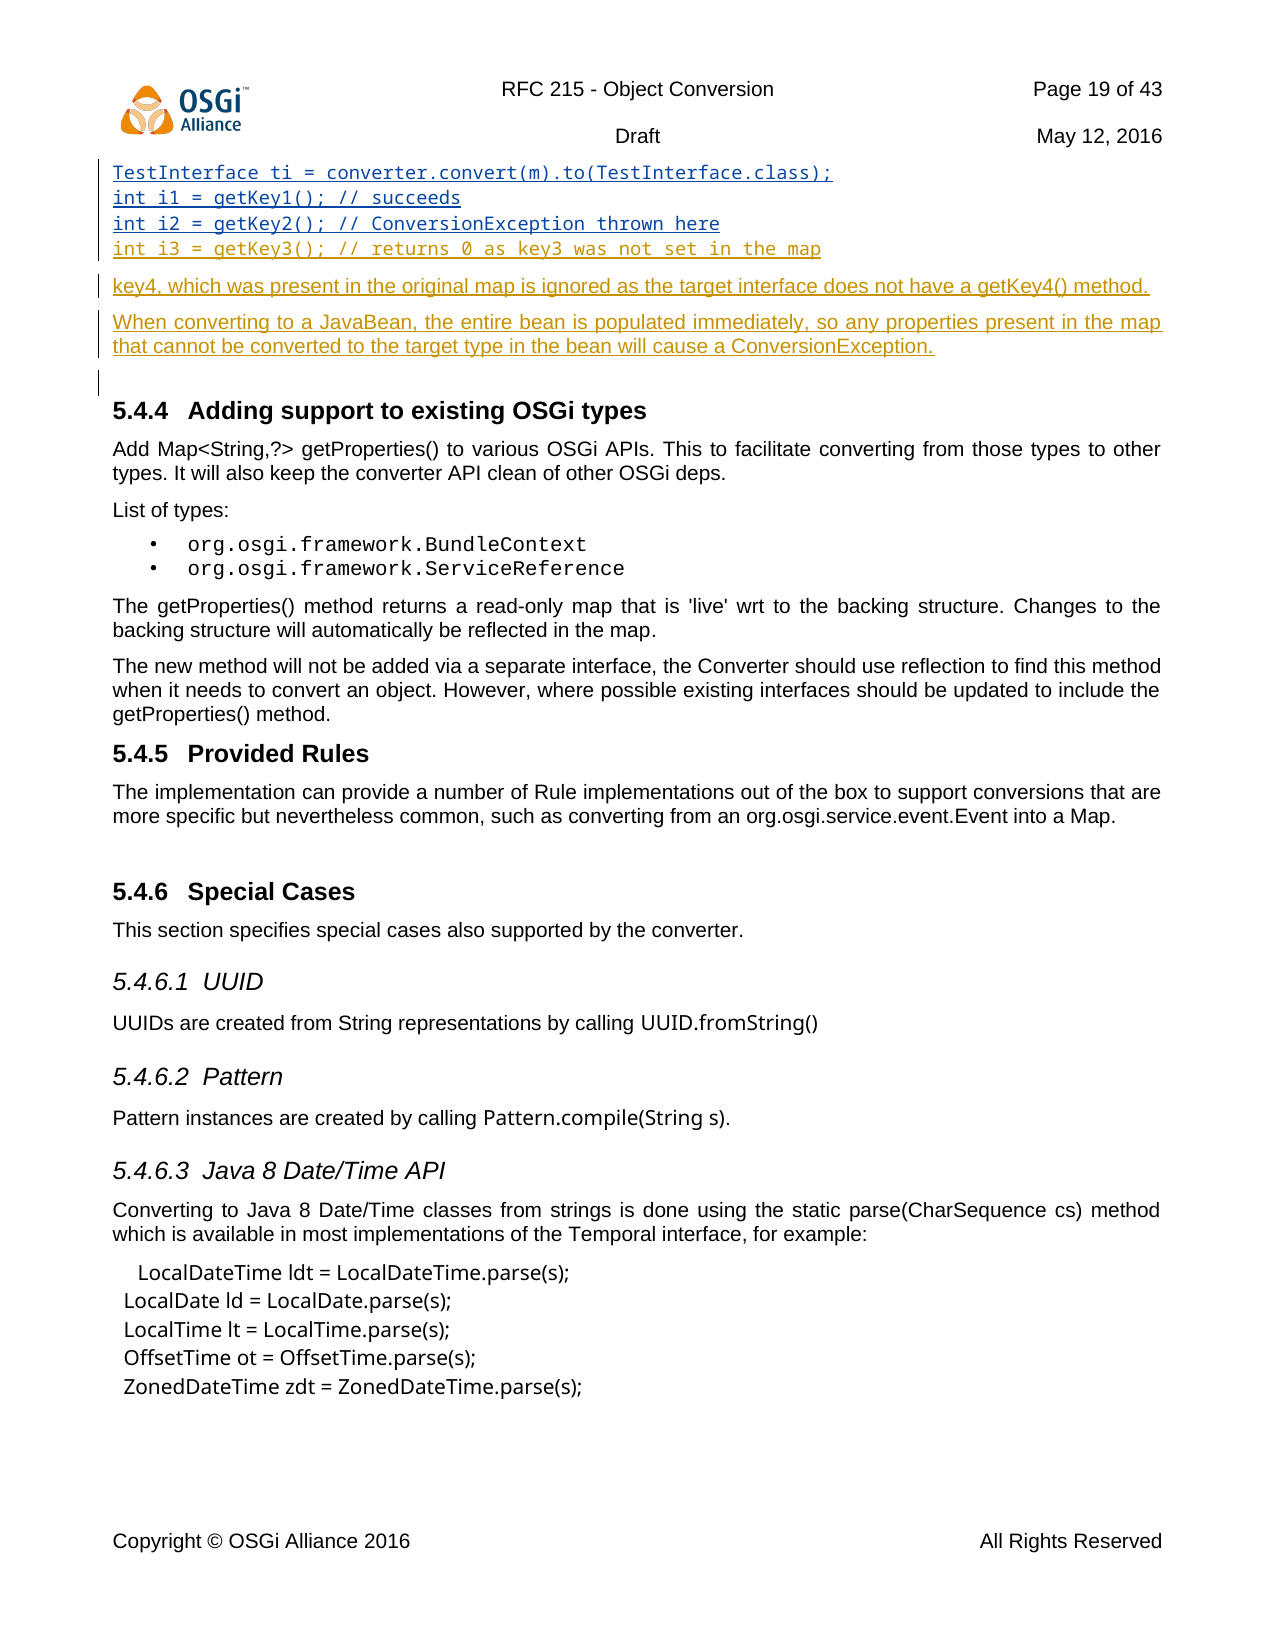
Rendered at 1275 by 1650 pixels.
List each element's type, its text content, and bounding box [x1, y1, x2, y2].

text ZonedDateTime zdt = ZonedDateTime.parse(s); [112, 1372, 1162, 1400]
list org.osgi.framework.ServiceReference [150, 558, 1162, 581]
text The new method will not be added via a separate interface, the Converter should use reflection to find this method when it needs to convert an object. However, where possible existing interfaces should be updated to include the getProperties() method. [112, 654, 1162, 726]
text Converting to Java 8 Date/Time classes from strings is done using the static parse(CharSequence cs) method which is available in most implementations of the Temporal interface, for example: [112, 1198, 1162, 1246]
text LocalDate ld = LocalDate.parse(s); [112, 1286, 1162, 1315]
text OffsetTime ot = OffsetTime.parse(s); [112, 1343, 1162, 1372]
subtitle UUID [112, 967, 1162, 996]
text LocalDateTime ldt = LocalDateTime.parse(s); [112, 1258, 1162, 1286]
text UUIDs are created from String representations by calling UUID.fromString() [112, 1008, 1162, 1037]
picture [113, 78, 257, 142]
text int i1 = getKey1(); // succeeds [112, 184, 1162, 210]
subtitle Pattern [112, 1062, 1162, 1090]
text LocalTime lt = LocalTime.parse(s); [112, 1315, 1162, 1343]
text Pattern instances are created by calling Pattern.compile(String s). [112, 1103, 1162, 1131]
text When converting to a JavaBean, the entire bean is populated immediately, so any properties present in the map [112, 310, 1162, 331]
text The implementation can provide a number of Rule implementations out of the box to support conversions that are more specific but nevertheless common, such as converting from an org.osgi.service.event.Event into a Map. [112, 780, 1162, 828]
text key4, which was present in the original map is ignored as the target interface does not have a getKey4() method. [112, 273, 1162, 297]
text that cannot be converted to the target type in the bean will cause a ConversionException. [112, 332, 1162, 358]
text List of types: [112, 498, 1162, 522]
subtitle Provided Rules [112, 739, 1162, 767]
text int i3 = getKey3(); // returns 0 as key3 was not set in the map [112, 236, 1162, 261]
text Add Map<String,?> getProperties() to various OSGi APIs. This to facilitate converting from those types to other types. It will also keep the converter API clean of other OSGi deps. [112, 437, 1162, 485]
text TestInterface ti = converter.convert(m).to(TestInterface.class); [112, 159, 1162, 184]
text This section specifies special cases also supported by the converter. [112, 918, 1162, 942]
subtitle Java 8 Date/Time API [112, 1156, 1162, 1185]
subtitle Adding support to existing OSGi types [112, 396, 1162, 425]
list org.osgi.framework.BundleContext [150, 534, 1162, 558]
text The getProperties() method returns a read-only map that is 'live' wrt to the backing structure. Changes to the backing structure will automatically be reflected in the map. [112, 594, 1162, 642]
text int i2 = getKey2(); // ConversionException thrown here [112, 210, 1162, 236]
subtitle Special Cases [112, 877, 1162, 906]
